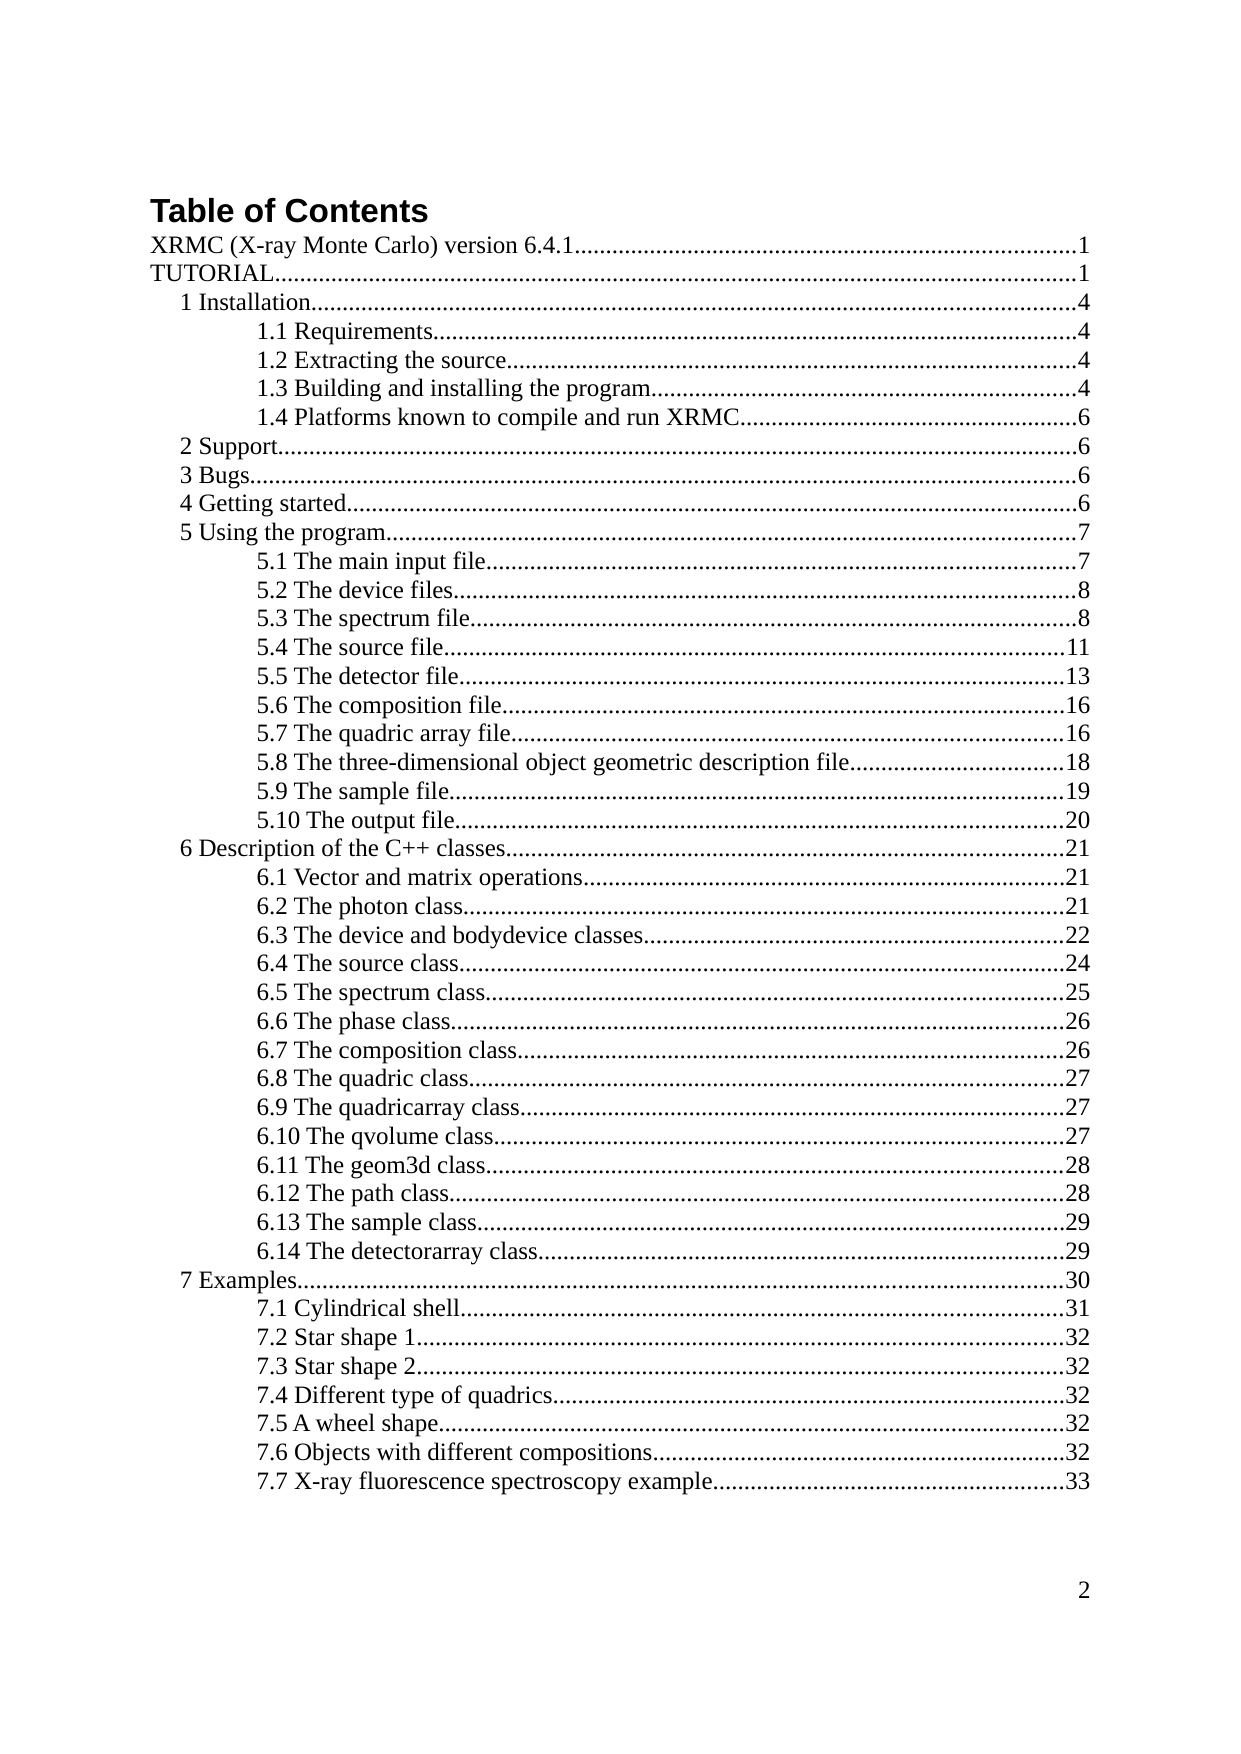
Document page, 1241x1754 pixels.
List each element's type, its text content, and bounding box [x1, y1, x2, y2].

subtitle 6.5 The spectrum class 25 [256, 977, 1090, 1006]
text 4 Getting started 6 [179, 488, 1090, 517]
subtitle 6.11 The geom3d class 28 [256, 1150, 1090, 1178]
subtitle 6.6 The phase class 26 [256, 1006, 1090, 1035]
subtitle 7.7 X-ray fluorescence spectroscopy example 33 [256, 1466, 1090, 1495]
text 1 Installation 4 [179, 287, 1090, 316]
subtitle 6.1 Vector and matrix operations 21 [256, 862, 1090, 891]
subtitle 6.8 The quadric class 27 [256, 1063, 1090, 1092]
subtitle 7.4 Different type of quadrics 32 [256, 1380, 1090, 1408]
subtitle 7.2 Star shape 1 32 [256, 1322, 1090, 1351]
subtitle 7.5 A wheel shape 32 [256, 1408, 1090, 1437]
subtitle 5.1 The main input file 7 [256, 546, 1090, 575]
subtitle 1.2 Extracting the source 4 [256, 345, 1090, 373]
subtitle 6.12 The path class 28 [256, 1178, 1090, 1207]
text 3 Bugs 6 [179, 460, 1090, 488]
text TUTORIAL 1 [150, 258, 1090, 287]
text 5 Using the program 7 [179, 517, 1090, 546]
subtitle 1.1 Requirements 4 [256, 316, 1090, 345]
subtitle 5.10 The output file 20 [256, 805, 1090, 833]
text XRMC (X-ray Monte Carlo) version 6.4.1 1 [150, 230, 1090, 258]
subtitle 5.6 The composition file 16 [256, 690, 1090, 718]
subtitle 1.3 Building and installing the program 4 [256, 373, 1090, 402]
subtitle 6.10 The qvolume class 27 [256, 1121, 1090, 1150]
subtitle 5.2 The device files 8 [256, 575, 1090, 603]
subtitle 5.8 The three-dimensional object geometric description file 18 [256, 747, 1090, 776]
subtitle 5.5 The detector file 13 [256, 661, 1090, 690]
subtitle 6.7 The composition class 26 [256, 1035, 1090, 1063]
subtitle 5.4 The source file 11 [256, 632, 1090, 661]
subtitle 7.3 Star shape 2 32 [256, 1351, 1090, 1380]
subtitle 6.13 The sample class 29 [256, 1207, 1090, 1236]
text 7 Examples 30 [179, 1265, 1090, 1293]
text 2 Support 6 [179, 431, 1090, 460]
text 6 Description of the C++ classes 21 [179, 833, 1090, 862]
subtitle 6.9 The quadricarray class 27 [256, 1092, 1090, 1121]
subtitle 6.14 The detectorarray class 29 [256, 1236, 1090, 1265]
subtitle 6.2 The photon class 21 [256, 891, 1090, 920]
subtitle Table of Contents [150, 191, 1090, 230]
subtitle 7.1 Cylindrical shell 31 [256, 1293, 1090, 1322]
subtitle 5.3 The spectrum file 8 [256, 603, 1090, 632]
subtitle 5.7 The quadric array file 16 [256, 718, 1090, 747]
subtitle 6.3 The device and bodydevice classes 22 [256, 920, 1090, 948]
subtitle 1.4 Platforms known to compile and run XRMC 6 [256, 402, 1090, 431]
subtitle 5.9 The sample file 19 [256, 776, 1090, 805]
subtitle 7.6 Objects with different compositions 32 [256, 1437, 1090, 1466]
subtitle 6.4 The source class 24 [256, 948, 1090, 977]
